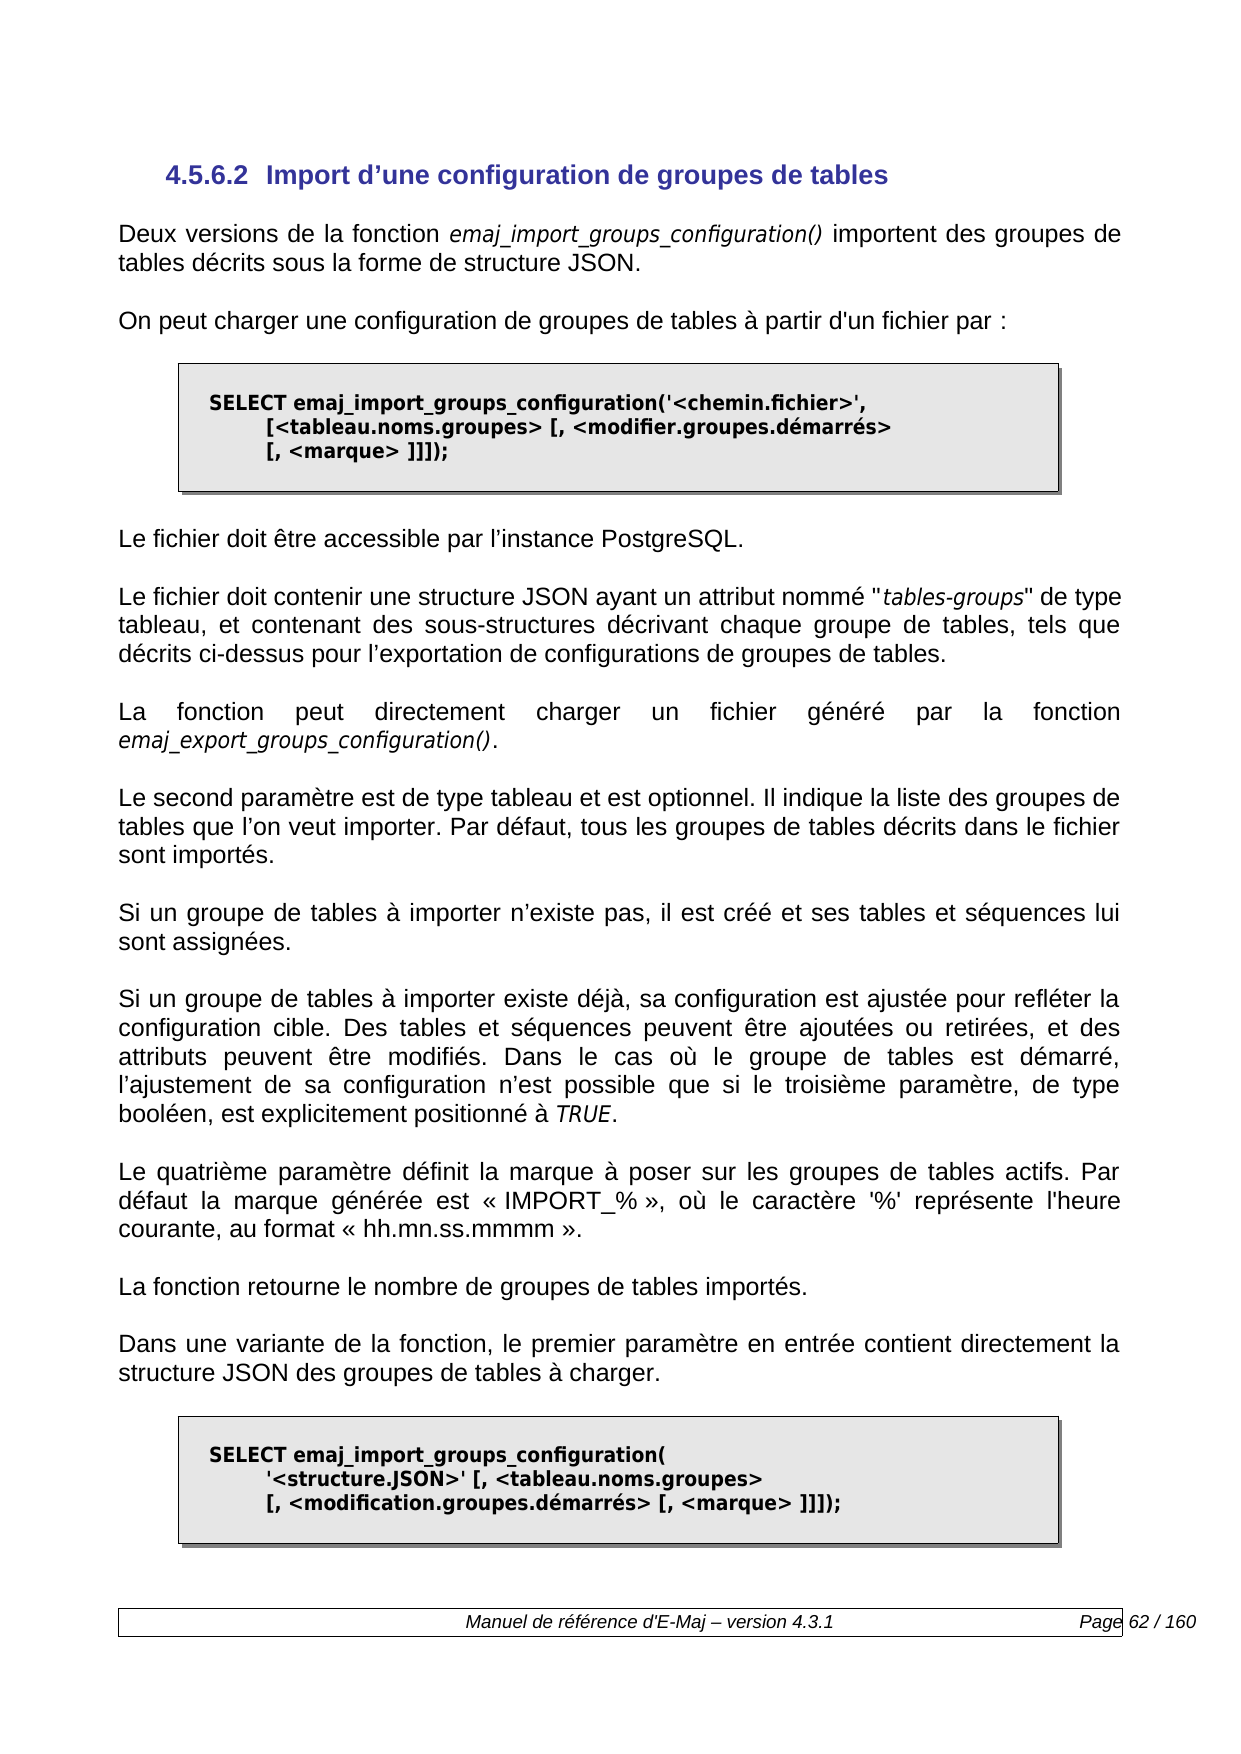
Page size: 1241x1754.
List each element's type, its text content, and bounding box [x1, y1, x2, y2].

text Deux versions de la fonction emaj_import_groups_configuration() importent des groupes de tables décrits sous la forme de structure JSON. [118, 219, 1122, 277]
text Si un groupe de tables à importer n’existe pas, il est créé et ses tables et séquences lui sont assignées. [118, 898, 1122, 956]
text Le fichier doit être accessible par l’instance PostgreSQL. [118, 524, 1122, 553]
text Le fichier doit contenir une structure JSON ayant un attribut nommé "tables-groups" de type tableau, et contenant des sous-structures décrivant chaque groupe de tables, tels que décrits ci-dessus pour l’exportation de configurations de groupes de tables. [118, 582, 1122, 668]
text Le quatrième paramètre définit la marque à poser sur les groupes de tables actifs. Par défaut la marque générée est « IMPORT_% », où le caractère '%' représente l'heure courante, au format « hh.mn.ss.mmmm ». [118, 1157, 1122, 1243]
text Dans une variante de la fonction, le premier paramètre en entrée contient directement la structure JSON des groupes de tables à charger. [118, 1329, 1122, 1387]
text On peut charger une configuration de groupes de tables à partir d'un fichier par : [118, 306, 1122, 334]
text La fonction peut directement charger un fichier généré par la fonction emaj_export_groups_configuration(). [118, 697, 1122, 754]
text La fonction retourne le nombre de groupes de tables importés. [118, 1272, 1122, 1301]
text Le second paramètre est de type tableau et est optionnel. Il indique la liste des groupes de tables que l’on veut importer. Par défaut, tous les groupes de tables décrits dans le fichier sont importés. [118, 783, 1122, 869]
subtitle Import d’une configuration de groupes de tables [165, 159, 1122, 191]
text SELECT emaj_import_groups_configuration('<chemin.fichier>', [<tableau.noms.groupes> [, <modifier.groupes.démarrés> [, <marque> ]]]); [179, 387, 1058, 460]
text Si un groupe de tables à importer existe déjà, sa configuration est ajustée pour refléter la configuration cible. Des tables et séquences peuvent être ajoutées ou retirées, et des attributs peuvent être modifiés. Dans le cas où le groupe de tables est démarré, l’ajustement de sa configuration n’est possible que si le troisième paramètre, de type booléen, est explicitement positionné à TRUE. [118, 984, 1122, 1128]
text SELECT emaj_import_groups_configuration( '<structure.JSON>' [, <tableau.noms.groupes> [, <modification.groupes.démarrés> [, <marque> ]]]); [179, 1440, 1058, 1513]
